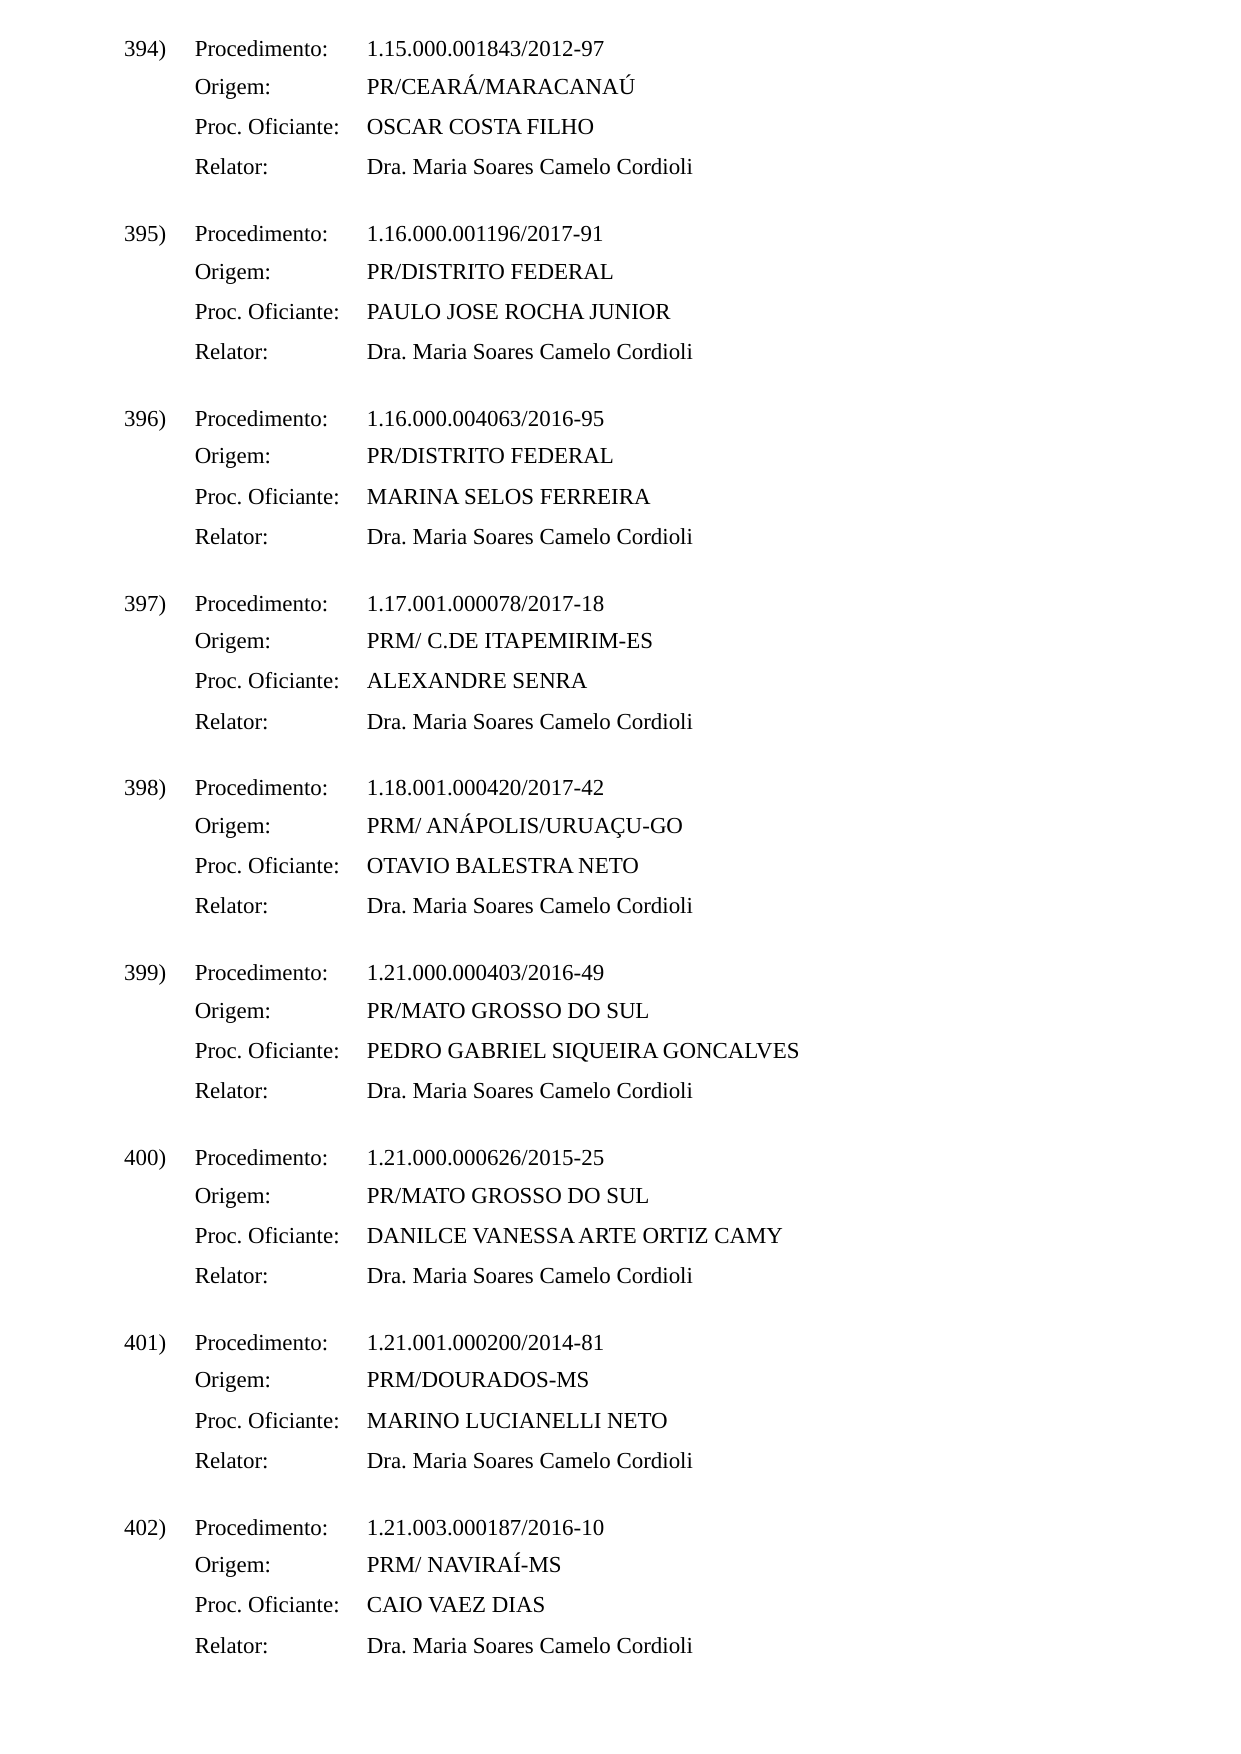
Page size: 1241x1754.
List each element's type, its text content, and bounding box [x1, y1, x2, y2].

table_cell Relator: [189, 148, 361, 188]
table_cell [118, 1401, 189, 1441]
table_cell PR/MATO GROSSO DO SUL [361, 991, 1122, 1031]
table_header 1.16.000.001196/2017-91 [361, 214, 1122, 252]
table_cell Proc. Oficiante: [189, 1031, 361, 1072]
table_header 1.17.001.000078/2017-18 [361, 584, 1122, 622]
table_header 401) [118, 1323, 189, 1361]
table_header 396) [118, 399, 189, 437]
table_cell Origem: [189, 806, 361, 847]
table_header Procedimento: [189, 584, 361, 622]
table_header 395) [118, 214, 189, 252]
table_cell Relator: [189, 1441, 361, 1481]
table_cell PR/CEARÁ/MARACANAÚ [361, 67, 1122, 107]
table_header Procedimento: [189, 954, 361, 991]
table_cell Dra. Maria Soares Camelo Cordioli [361, 1626, 1122, 1666]
table_cell [118, 847, 189, 887]
table_cell Relator: [189, 702, 361, 742]
table_cell Relator: [189, 333, 361, 373]
table_cell [118, 1031, 189, 1072]
table_cell [118, 437, 189, 477]
table_cell [118, 887, 189, 927]
table_cell MARINA SELOS FERREIRA [361, 477, 1122, 517]
table_cell CAIO VAEZ DIAS [361, 1586, 1122, 1626]
table_cell [118, 333, 189, 373]
table_cell Dra. Maria Soares Camelo Cordioli [361, 148, 1122, 188]
table_cell PRM/ ANÁPOLIS/URUAÇU-GO [361, 806, 1122, 847]
table_cell Proc. Oficiante: [189, 292, 361, 332]
table_header Procedimento: [189, 769, 361, 806]
table_cell [118, 1361, 189, 1401]
table_cell [118, 148, 189, 188]
table_cell [118, 1586, 189, 1626]
table_cell [118, 1072, 189, 1112]
table_cell Dra. Maria Soares Camelo Cordioli [361, 702, 1122, 742]
table_cell [118, 292, 189, 332]
table_cell PRM/ C.DE ITAPEMIRIM-ES [361, 622, 1122, 662]
table_cell [118, 806, 189, 847]
table_cell [118, 252, 189, 292]
table_cell Relator: [189, 1256, 361, 1297]
table_cell DANILCE VANESSA ARTE ORTIZ CAMY [361, 1216, 1122, 1256]
table_cell [118, 1216, 189, 1256]
table_cell PR/MATO GROSSO DO SUL [361, 1176, 1122, 1216]
table_cell OSCAR COSTA FILHO [361, 108, 1122, 148]
table_header 402) [118, 1508, 189, 1546]
table_header 1.21.001.000200/2014-81 [361, 1323, 1122, 1361]
table_cell Dra. Maria Soares Camelo Cordioli [361, 1441, 1122, 1481]
table_header Procedimento: [189, 1323, 361, 1361]
table_cell [118, 1256, 189, 1297]
table_header 1.21.000.000626/2015-25 [361, 1138, 1122, 1176]
table_header 400) [118, 1138, 189, 1176]
table_cell [118, 108, 189, 148]
table_cell PAULO JOSE ROCHA JUNIOR [361, 292, 1122, 332]
table_cell PRM/ NAVIRAÍ-MS [361, 1546, 1122, 1586]
table_cell Origem: [189, 67, 361, 107]
table_cell Origem: [189, 1176, 361, 1216]
table_cell [118, 67, 189, 107]
table_cell Proc. Oficiante: [189, 847, 361, 887]
table_header 1.16.000.004063/2016-95 [361, 399, 1122, 437]
table_header 394) [118, 30, 189, 67]
table_cell ALEXANDRE SENRA [361, 662, 1122, 702]
table_cell Origem: [189, 1546, 361, 1586]
table_cell PR/DISTRITO FEDERAL [361, 252, 1122, 292]
table_header 1.15.000.001843/2012-97 [361, 30, 1122, 67]
table_cell Relator: [189, 517, 361, 557]
table_cell [118, 517, 189, 557]
table_cell OTAVIO BALESTRA NETO [361, 847, 1122, 887]
table_cell Origem: [189, 991, 361, 1031]
table_cell [118, 477, 189, 517]
table_cell [118, 1626, 189, 1666]
table_cell Dra. Maria Soares Camelo Cordioli [361, 333, 1122, 373]
table_cell [118, 702, 189, 742]
table_cell Origem: [189, 252, 361, 292]
table_header Procedimento: [189, 30, 361, 67]
table_cell Proc. Oficiante: [189, 1586, 361, 1626]
table_cell Proc. Oficiante: [189, 1401, 361, 1441]
table_cell [118, 1441, 189, 1481]
table_cell [118, 991, 189, 1031]
table_cell Relator: [189, 1072, 361, 1112]
table_cell Relator: [189, 1626, 361, 1666]
table_cell PRM/DOURADOS-MS [361, 1361, 1122, 1401]
table_cell [118, 1546, 189, 1586]
table_cell Origem: [189, 622, 361, 662]
table_cell [118, 662, 189, 702]
table_header Procedimento: [189, 1508, 361, 1546]
table_cell Dra. Maria Soares Camelo Cordioli [361, 517, 1122, 557]
table_header Procedimento: [189, 399, 361, 437]
table_cell Dra. Maria Soares Camelo Cordioli [361, 887, 1122, 927]
table_cell Origem: [189, 437, 361, 477]
table_cell Proc. Oficiante: [189, 662, 361, 702]
table_cell [118, 1176, 189, 1216]
table_cell PR/DISTRITO FEDERAL [361, 437, 1122, 477]
table_cell Dra. Maria Soares Camelo Cordioli [361, 1072, 1122, 1112]
table_cell MARINO LUCIANELLI NETO [361, 1401, 1122, 1441]
table_header 1.18.001.000420/2017-42 [361, 769, 1122, 806]
table_cell Relator: [189, 887, 361, 927]
table_header 399) [118, 954, 189, 991]
table_cell [118, 622, 189, 662]
table_cell Proc. Oficiante: [189, 1216, 361, 1256]
table_header 397) [118, 584, 189, 622]
table_header 1.21.003.000187/2016-10 [361, 1508, 1122, 1546]
table_header 1.21.000.000403/2016-49 [361, 954, 1122, 991]
table_cell Proc. Oficiante: [189, 477, 361, 517]
table_cell Proc. Oficiante: [189, 108, 361, 148]
table_header Procedimento: [189, 1138, 361, 1176]
table_header 398) [118, 769, 189, 806]
table_header Procedimento: [189, 214, 361, 252]
table_cell Dra. Maria Soares Camelo Cordioli [361, 1256, 1122, 1297]
table_cell Origem: [189, 1361, 361, 1401]
table_cell PEDRO GABRIEL SIQUEIRA GONCALVES [361, 1031, 1122, 1072]
